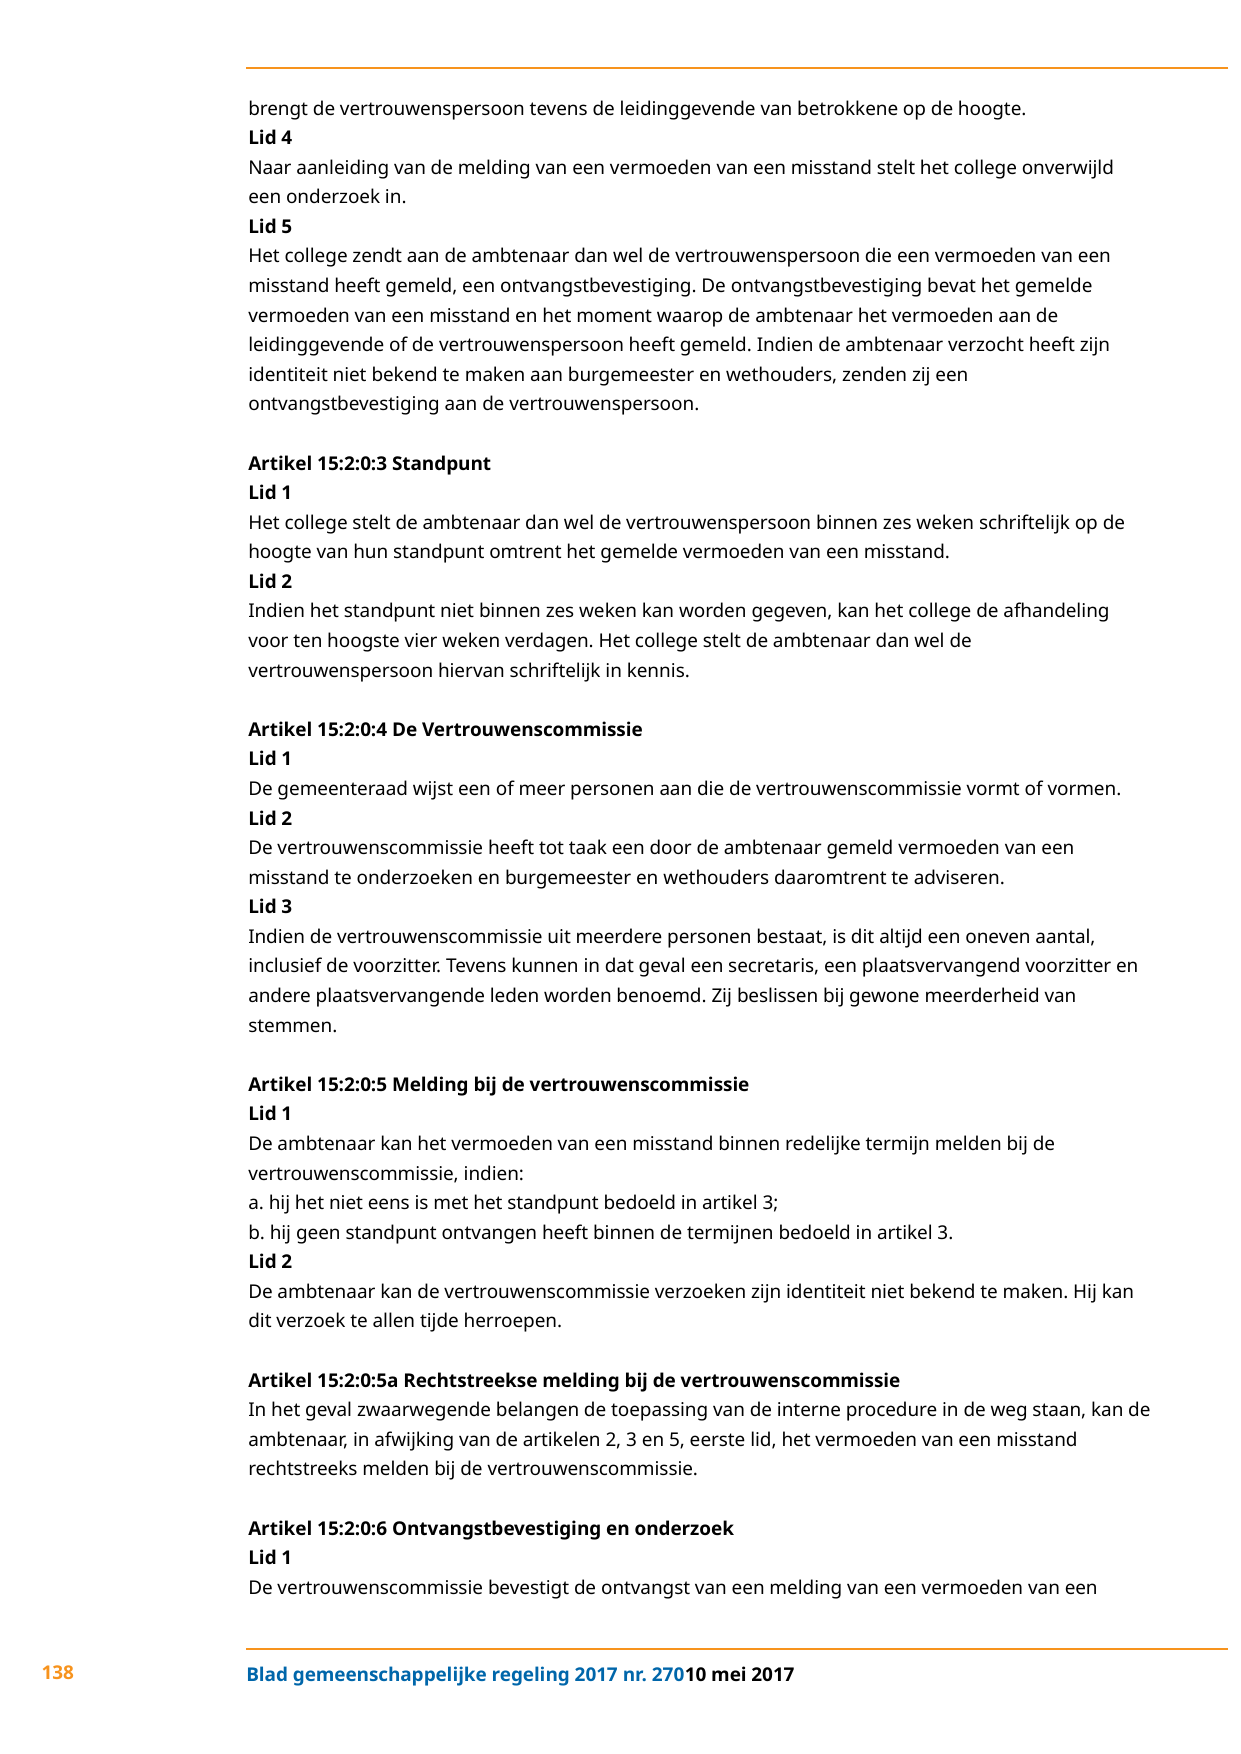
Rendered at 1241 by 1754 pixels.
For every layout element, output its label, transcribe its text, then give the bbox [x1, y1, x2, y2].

text De ambtenaar kan de vertrouwenscommissie verzoeken zijn identiteit niet bekend te maken. Hij kan dit verzoek te allen tijde herroepen. [248, 1278, 1152, 1333]
text Het college stelt de ambtenaar dan wel de vertrouwenspersoon binnen zes weken schriftelijk op de hoogte van hun standpunt omtrent het gemelde vermoeden van een misstand. [248, 509, 1152, 564]
text De vertrouwenscommissie heeft tot taak een door de ambtenaar gemeld vermoeden van een misstand te onderzoeken en burgemeester en wethouders daaromtrent te adviseren. [248, 834, 1152, 890]
text Lid 1 [248, 1101, 1152, 1126]
text De vertrouwenscommissie bevestigt de ontvangst van een melding van een vermoeden van een [248, 1574, 1152, 1600]
text Lid 2 [248, 1248, 1152, 1274]
text Artikel 15:2:0:6 Ontvangstbevestiging en onderzoek [248, 1515, 1152, 1541]
text Lid 2 [248, 568, 1152, 594]
text Artikel 15:2:0:5a Rechtstreekse melding bij de vertrouwenscommissie [248, 1367, 1152, 1393]
text Indien het standpunt niet binnen zes weken kan worden gegeven, kan het college de afhandeling voor ten hoogste vier weken verdagen. Het college stelt de ambtenaar dan wel de vertrouwenspersoon hiervan schriftelijk in kennis. [248, 598, 1152, 683]
text Lid 2 [248, 805, 1152, 831]
text Lid 1 [248, 1544, 1152, 1570]
text Artikel 15:2:0:3 Standpunt [248, 450, 1152, 476]
text De gemeenteraad wijst een of meer personen aan die de vertrouwenscommissie vormt of vormen. [248, 775, 1152, 801]
text Indien de vertrouwenscommissie uit meerdere personen bestaat, is dit altijd een oneven aantal, inclusief de voorzitter. Tevens kunnen in dat geval een secretaris, een plaatsvervangend voorzitter en andere plaatsvervangende leden worden benoemd. Zij beslissen bij gewone meerderheid van stemmen. [248, 923, 1152, 1038]
text Lid 5 [248, 213, 1152, 239]
text Lid 1 [248, 746, 1152, 771]
text a. hij het niet eens is met het standpunt bedoeld in artikel 3; [248, 1189, 1152, 1215]
text Artikel 15:2:0:5 Melding bij de vertrouwenscommissie [248, 1071, 1152, 1097]
text Lid 3 [248, 893, 1152, 919]
text Artikel 15:2:0:4 De Vertrouwenscommissie [248, 716, 1152, 742]
text De ambtenaar kan het vermoeden van een misstand binnen redelijke termijn melden bij de vertrouwenscommissie, indien: [248, 1130, 1152, 1186]
text Naar aanleiding van de melding van een vermoeden van een misstand stelt het college onverwijld een onderzoek in. [248, 154, 1152, 209]
text In het geval zwaarwegende belangen de toepassing van de interne procedure in de weg staan, kan de ambtenaar, in afwijking van de artikelen 2, 3 en 5, eerste lid, het vermoeden van een misstand rechtstreeks melden bij de vertrouwenscommissie. [248, 1396, 1152, 1481]
text b. hij geen standpunt ontvangen heeft binnen de termijnen bedoeld in artikel 3. [248, 1219, 1152, 1245]
picture [41, 47, 231, 172]
text Lid 1 [248, 479, 1152, 505]
text brengt de vertrouwenspersoon tevens de leidinggevende van betrokkene op de hoogte. [248, 95, 1152, 121]
text Lid 4 [248, 124, 1152, 150]
text Het college zendt aan de ambtenaar dan wel de vertrouwenspersoon die een vermoeden van een misstand heeft gemeld, een ontvangstbevestiging. De ontvangstbevestiging bevat het gemelde vermoeden van een misstand en het moment waarop de ambtenaar het vermoeden aan de leidinggevende of de vertrouwenspersoon heeft gemeld. Indien de ambtenaar verzocht heeft zijn identiteit niet bekend te maken aan burgemeester en wethouders, zenden zij een ontvangstbevestiging aan de vertrouwenspersoon. [248, 243, 1152, 416]
